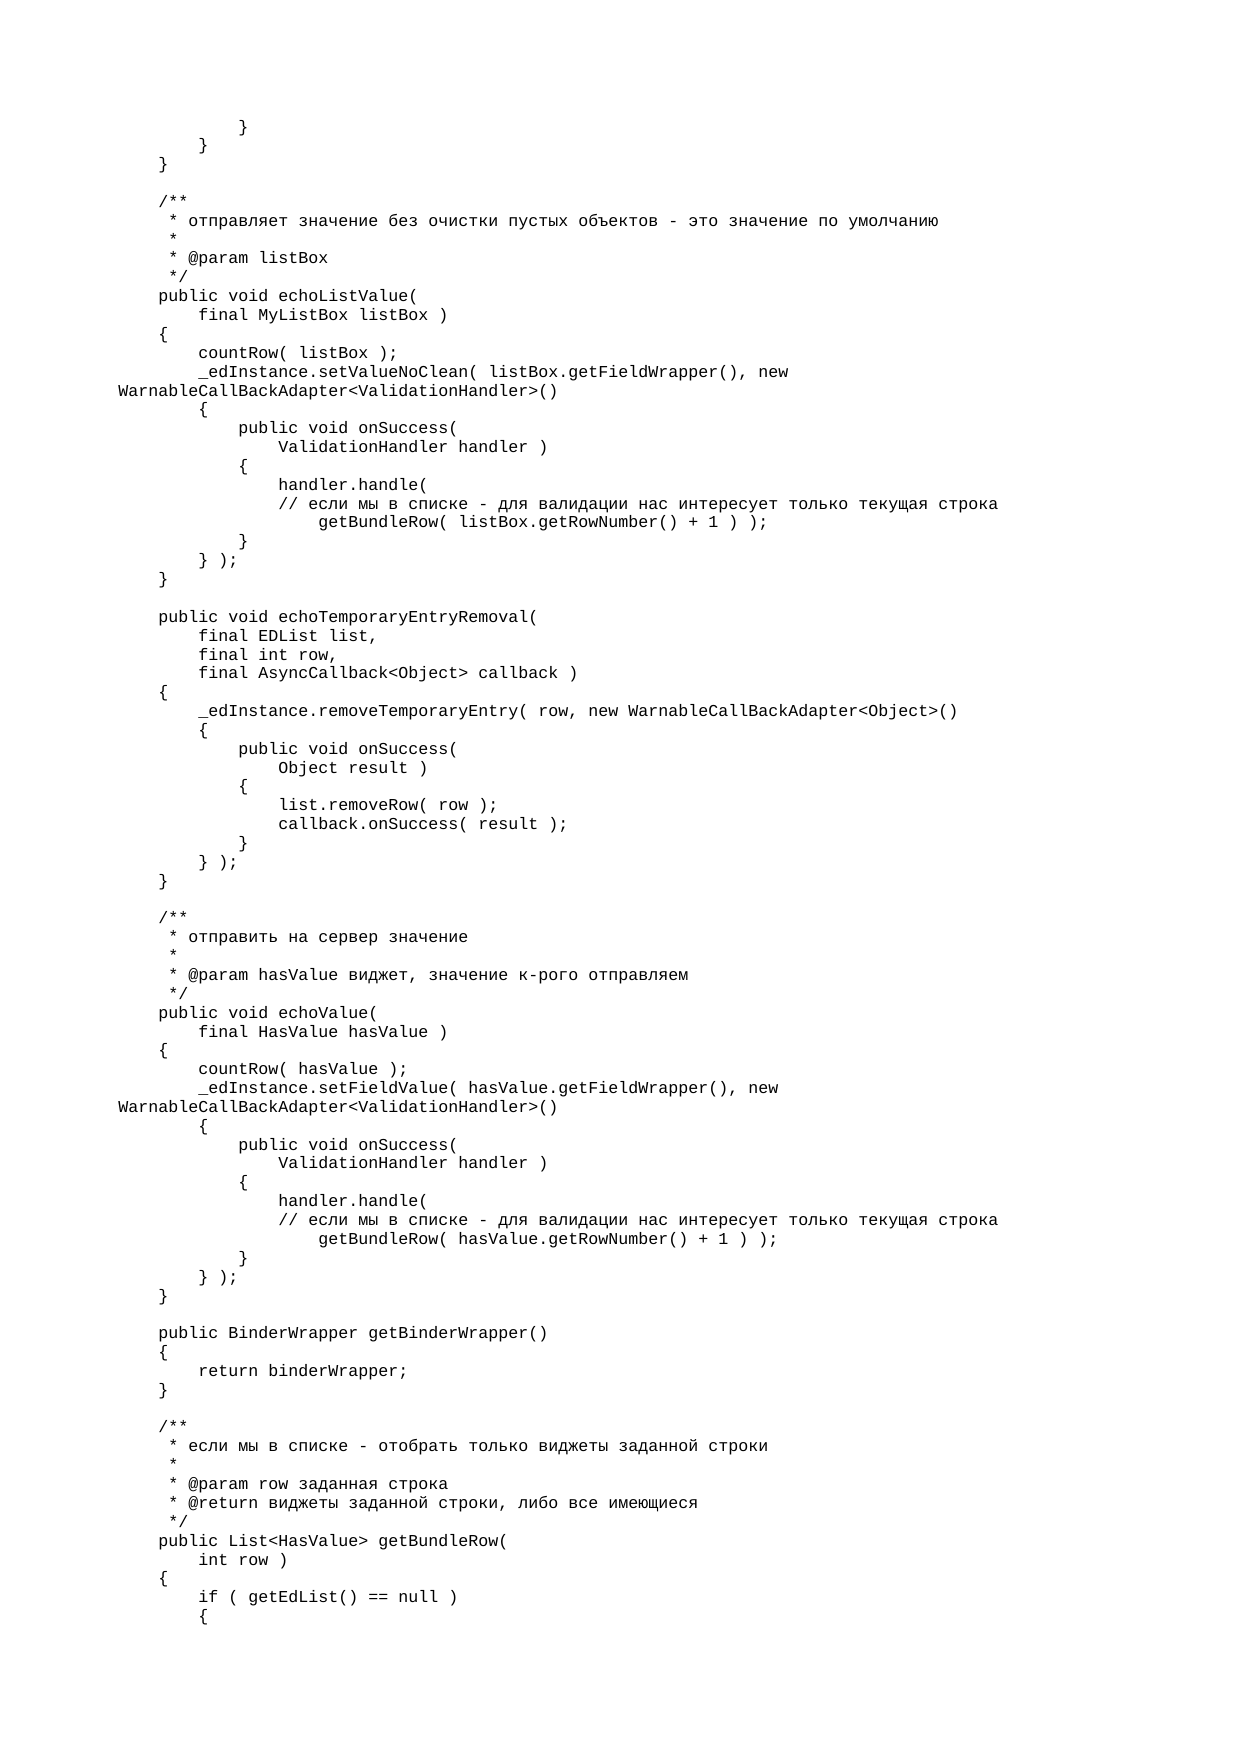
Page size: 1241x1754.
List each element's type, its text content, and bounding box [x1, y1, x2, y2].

text // если мы в списке - для валидации нас интересует только текущая строка [118, 1212, 1122, 1231]
text list.removeRow( row ); [118, 797, 1122, 816]
text final int row, [118, 646, 1122, 665]
text } [118, 118, 1122, 137]
text { [118, 1042, 1122, 1061]
text /** [118, 1419, 1122, 1438]
text } [118, 834, 1122, 853]
text /** [118, 193, 1122, 212]
text public List<HasValue> getBundleRow( [118, 1532, 1122, 1551]
text } [118, 1249, 1122, 1268]
text } ); [118, 552, 1122, 571]
text } [118, 156, 1122, 175]
text * если мы в списке - отобрать только виджеты заданной строки [118, 1438, 1122, 1457]
text } [118, 137, 1122, 156]
text final EDList list, [118, 627, 1122, 646]
text public void echoValue( [118, 1004, 1122, 1023]
text ValidationHandler handler ) [118, 1155, 1122, 1174]
text } [118, 1287, 1122, 1306]
text getBundleRow( listBox.getRowNumber() + 1 ) ); [118, 514, 1122, 533]
text } [118, 571, 1122, 589]
text return binderWrapper; [118, 1362, 1122, 1381]
text Object result ) [118, 759, 1122, 778]
text { [118, 457, 1122, 476]
text * @return виджеты заданной строки, либо все имеющиеся [118, 1494, 1122, 1513]
text public void onSuccess( [118, 1136, 1122, 1155]
text final AsyncCallback<Object> callback ) [118, 665, 1122, 684]
text */ [118, 269, 1122, 288]
text * @param hasValue виджет, значение к-рого отправляем [118, 967, 1122, 985]
text * @param row заданная строка [118, 1476, 1122, 1494]
text final HasValue hasValue ) [118, 1023, 1122, 1042]
text ValidationHandler handler ) [118, 439, 1122, 457]
text { [118, 684, 1122, 703]
text */ [118, 1513, 1122, 1532]
text { [118, 721, 1122, 740]
text public void echoListValue( [118, 288, 1122, 307]
text handler.handle( [118, 1193, 1122, 1212]
text _edInstance.removeTemporaryEntry( row, new WarnableCallBackAdapter<Object>() [118, 703, 1122, 721]
text { [118, 1570, 1122, 1589]
text countRow( listBox ); [118, 344, 1122, 363]
text { [118, 1174, 1122, 1193]
text _edInstance.setFieldValue( hasValue.getFieldWrapper(), new WarnableCallBackAdapter<ValidationHandler>() [118, 1080, 1122, 1117]
text { [118, 326, 1122, 344]
text } [118, 872, 1122, 891]
text } ); [118, 853, 1122, 872]
text // если мы в списке - для валидации нас интересует только текущая строка [118, 495, 1122, 514]
text * [118, 948, 1122, 967]
text countRow( hasValue ); [118, 1061, 1122, 1080]
text { [118, 1117, 1122, 1136]
text * @param listBox [118, 250, 1122, 269]
text } ); [118, 1268, 1122, 1287]
text } [118, 533, 1122, 552]
text _edInstance.setValueNoClean( listBox.getFieldWrapper(), new WarnableCallBackAdapter<ValidationHandler>() [118, 363, 1122, 401]
text * [118, 231, 1122, 250]
text * отправить на сервер значение [118, 929, 1122, 948]
text if ( getEdList() == null ) [118, 1589, 1122, 1608]
text public void onSuccess( [118, 420, 1122, 439]
text handler.handle( [118, 476, 1122, 495]
text * [118, 1457, 1122, 1476]
text * отправляет значение без очистки пустых объектов - это значение по умолчанию [118, 212, 1122, 231]
text getBundleRow( hasValue.getRowNumber() + 1 ) ); [118, 1231, 1122, 1249]
text */ [118, 985, 1122, 1004]
text int row ) [118, 1551, 1122, 1570]
text public BinderWrapper getBinderWrapper() [118, 1325, 1122, 1344]
text callback.onSuccess( result ); [118, 816, 1122, 834]
text { [118, 1344, 1122, 1362]
text /** [118, 910, 1122, 929]
text public void onSuccess( [118, 740, 1122, 759]
text { [118, 778, 1122, 797]
text } [118, 1381, 1122, 1400]
text final MyListBox listBox ) [118, 307, 1122, 326]
text { [118, 401, 1122, 420]
text { [118, 1608, 1122, 1626]
text public void echoTemporaryEntryRemoval( [118, 608, 1122, 627]
